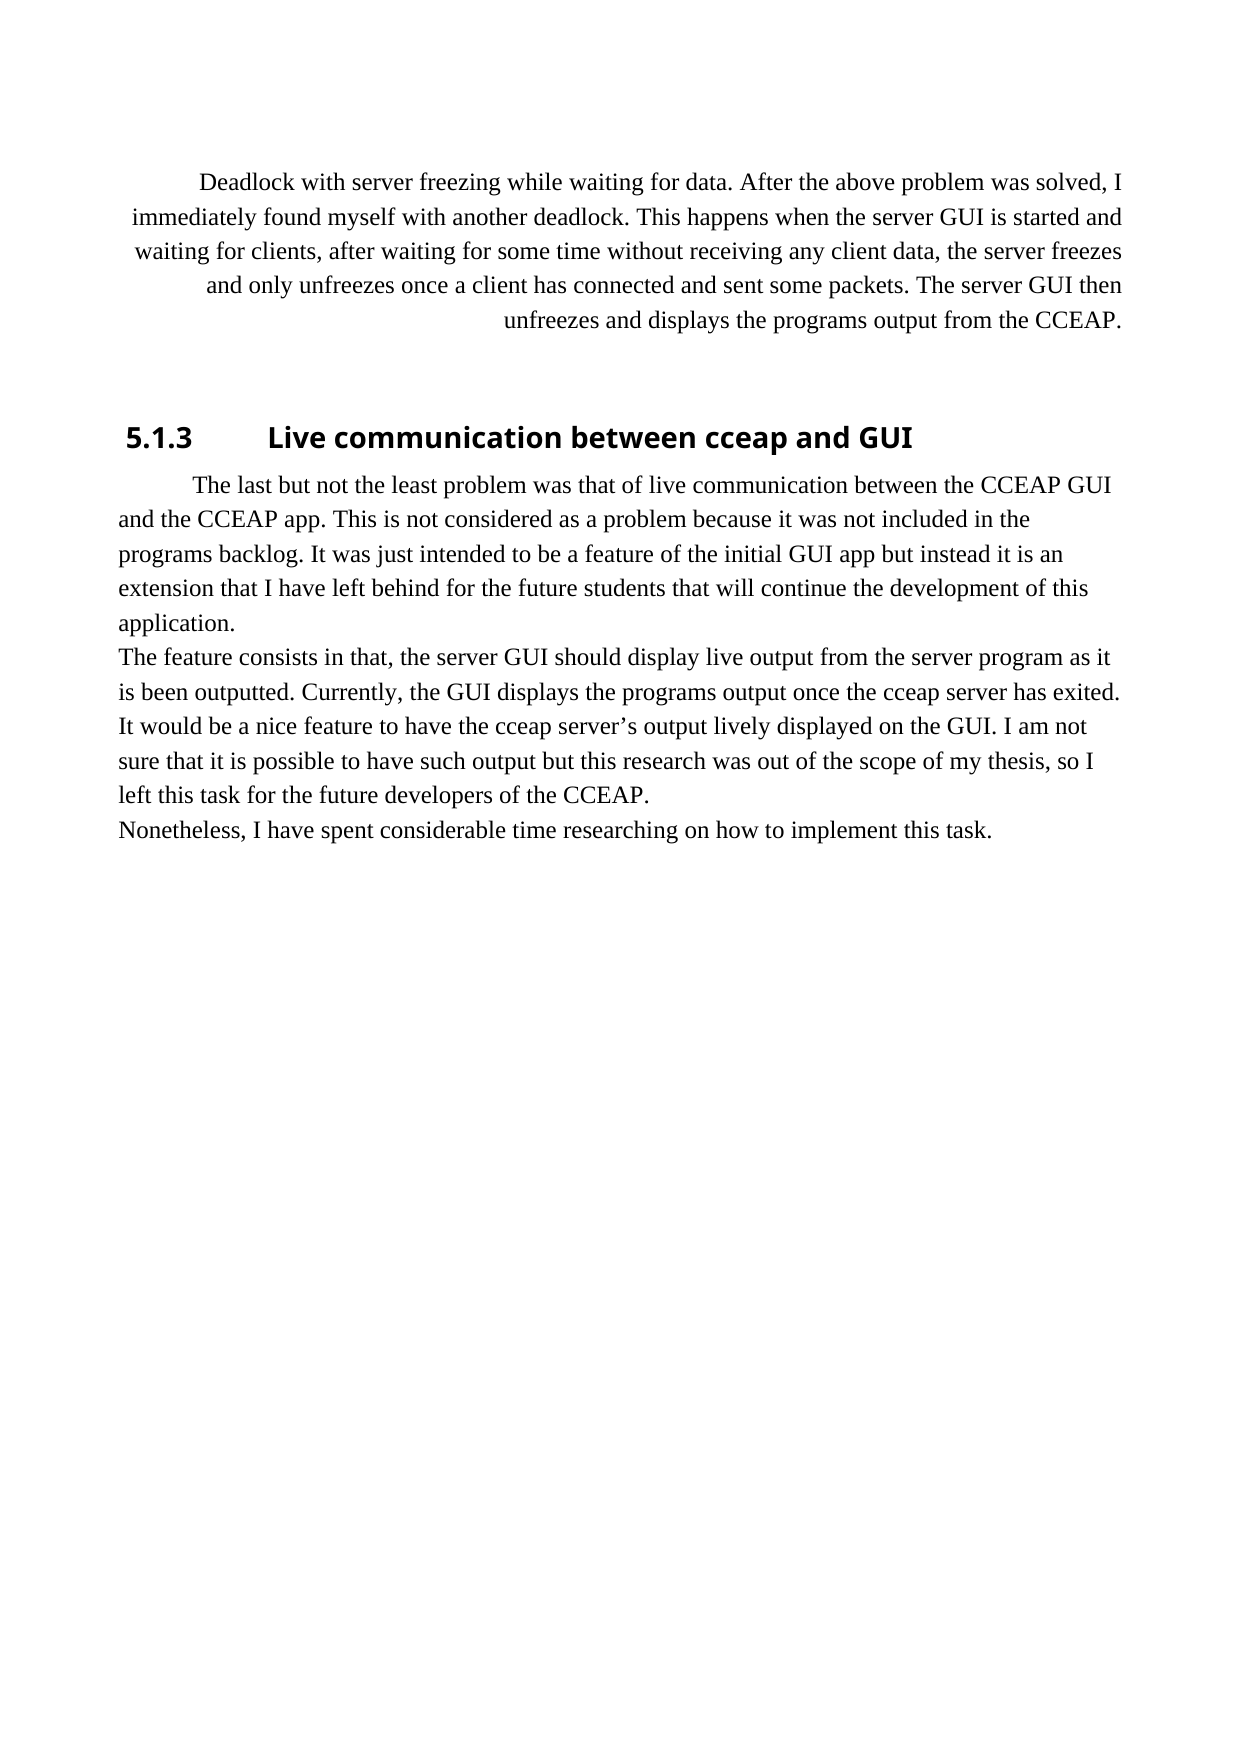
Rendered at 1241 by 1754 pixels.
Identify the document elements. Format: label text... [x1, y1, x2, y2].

text The last but not the least problem was that of live communication between the CCEAP GUI and the CCEAP app. This is not considered as a problem because it was not included in the programs backlog. It was just intended to be a feature of the initial GUI app but instead it is an extension that I have left behind for the future students that will continue the development of this application. The feature consists in that, the server GUI should display live output from the server program as it is been outputted. Currently, the GUI displays the programs output once the cceap server has exited. It would be a nice feature to have the cceap server’s output lively displayed on the GUI. I am not sure that it is possible to have such output but this research was out of the scope of my thesis, so I left this task for the future developers of the CCEAP. Nonetheless, I have spent considerable time researching on how to implement this task. [118, 470, 1122, 843]
text Deadlock with server freezing while waiting for data. After the above problem was solved, I immediately found myself with another deadlock. This happens when the server GUI is started and waiting for clients, after waiting for some time without receiving any client data, the server freezes and only unfreezes once a client has connected and sent some packets. The server GUI then unfreezes and displays the programs output from the CCEAP. [118, 167, 1122, 334]
subtitle Live communication between cceap and GUI [118, 418, 1122, 457]
